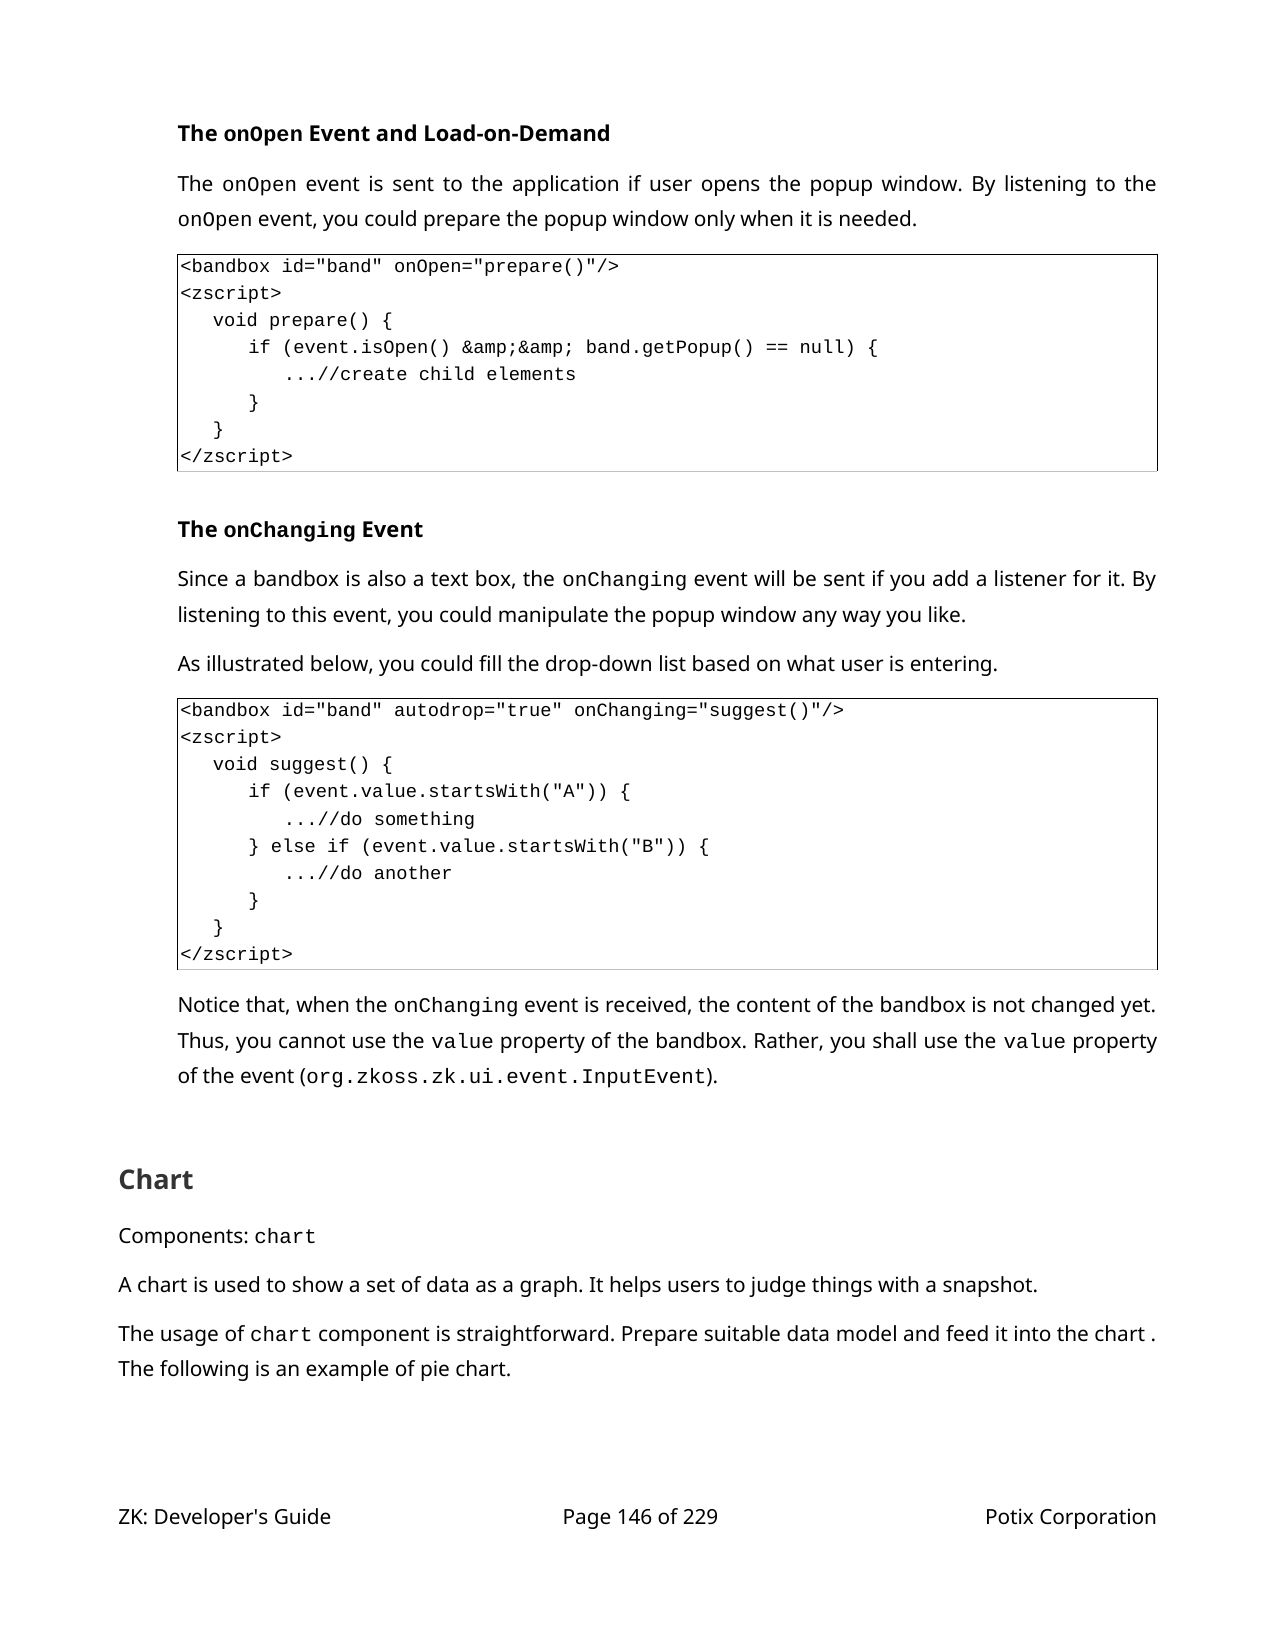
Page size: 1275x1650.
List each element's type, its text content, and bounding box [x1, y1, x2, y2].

subtitle Chart [118, 1161, 1157, 1197]
text ...//do something [178, 806, 1157, 831]
text } [178, 389, 1157, 414]
text </zscript> [178, 444, 1157, 471]
text <zscript> [178, 281, 1157, 305]
text if (event.value.startsWith("A")) { [178, 779, 1157, 803]
text </zscript> [178, 942, 1157, 969]
text ...//create child elements [178, 362, 1157, 387]
text The usage of chart component is straightforward. Prepare suitable data model and feed it into the chart . The following is an example of pie chart. [118, 1319, 1157, 1383]
text Since a bandbox is also a text box, the onChanging event will be sent if you add a listener for it. By listening to this event, you could manipulate the popup window any way you like. [177, 564, 1157, 628]
text As illustrated below, you could fill the drop-down list based on what user is entering. [177, 649, 1157, 677]
text } [178, 417, 1157, 441]
text void suggest() { [178, 752, 1157, 776]
subtitle The onChanging Event [177, 514, 1157, 544]
text A chart is used to show a set of data as a graph. It helps users to judge things with a snapshot. [118, 1270, 1157, 1298]
text <zscript> [178, 725, 1157, 749]
text <bandbox id="band" autodrop="true" onChanging="suggest()"/> [178, 699, 1157, 722]
text Components: chart [118, 1221, 1157, 1249]
text } [178, 915, 1157, 939]
text } [178, 888, 1157, 912]
subtitle The onOpen Event and Load-on-Demand [177, 118, 1157, 148]
text ...//do another [178, 861, 1157, 885]
text The onOpen event is sent to the application if user opens the popup window. By listening to the onOpen event, you could prepare the popup window only when it is needed. [177, 169, 1157, 233]
text Notice that, when the onChanging event is received, the content of the bandbox is not changed yet. Thus, you cannot use the value property of the bandbox. Rather, you shall use the value property of the event (org.zkoss.zk.ui.event.InputEvent). [177, 990, 1157, 1090]
text if (event.isOpen() &amp;&amp; band.getPopup() == null) { [178, 335, 1157, 359]
text } else if (event.value.startsWith("B")) { [178, 833, 1157, 858]
text <bandbox id="band" onOpen="prepare()"/> [178, 255, 1157, 278]
text void prepare() { [178, 308, 1157, 332]
